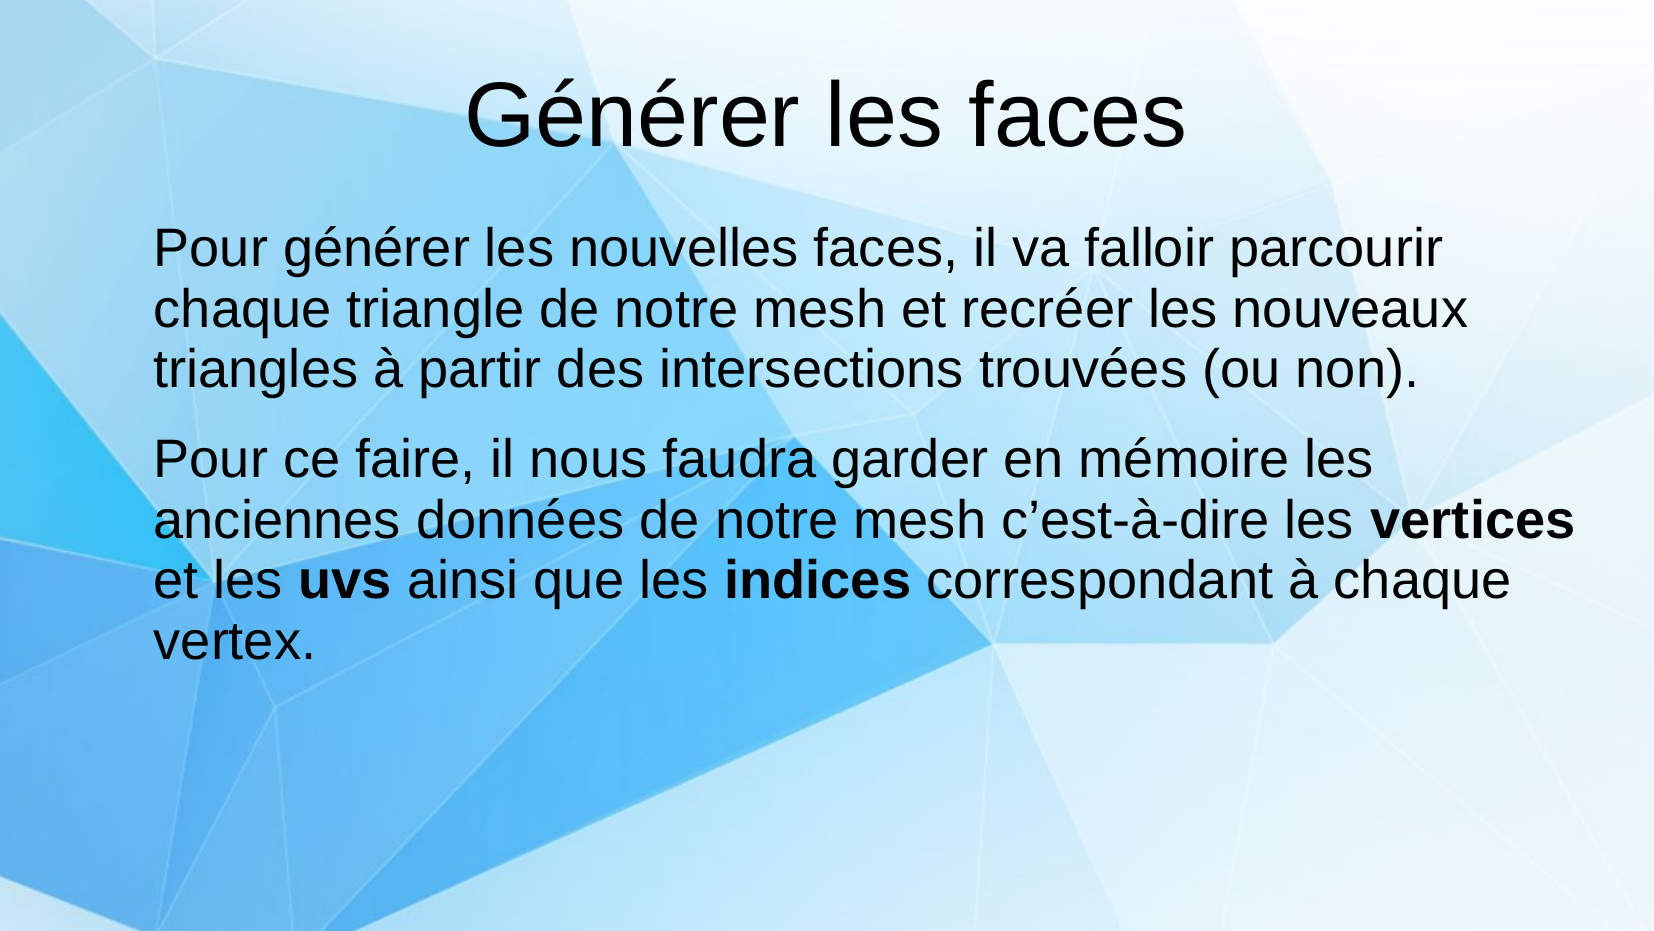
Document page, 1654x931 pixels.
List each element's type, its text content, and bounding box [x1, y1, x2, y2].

picture [0, 0, 1654, 931]
title Générer les faces [82, 37, 1571, 193]
list Pour générer les nouvelles faces, il va falloir parcourir chaque triangle de notre mesh et recréer les nouveaux triangles à partir des intersections trouvées (ou non). Pour ce faire, il nous faudra garder en mémoire les anciennes données de notre mesh c’est-à-dire les vertices et les uvs ainsi que les indices correspondant à chaque vertex. [82, 217, 1604, 870]
